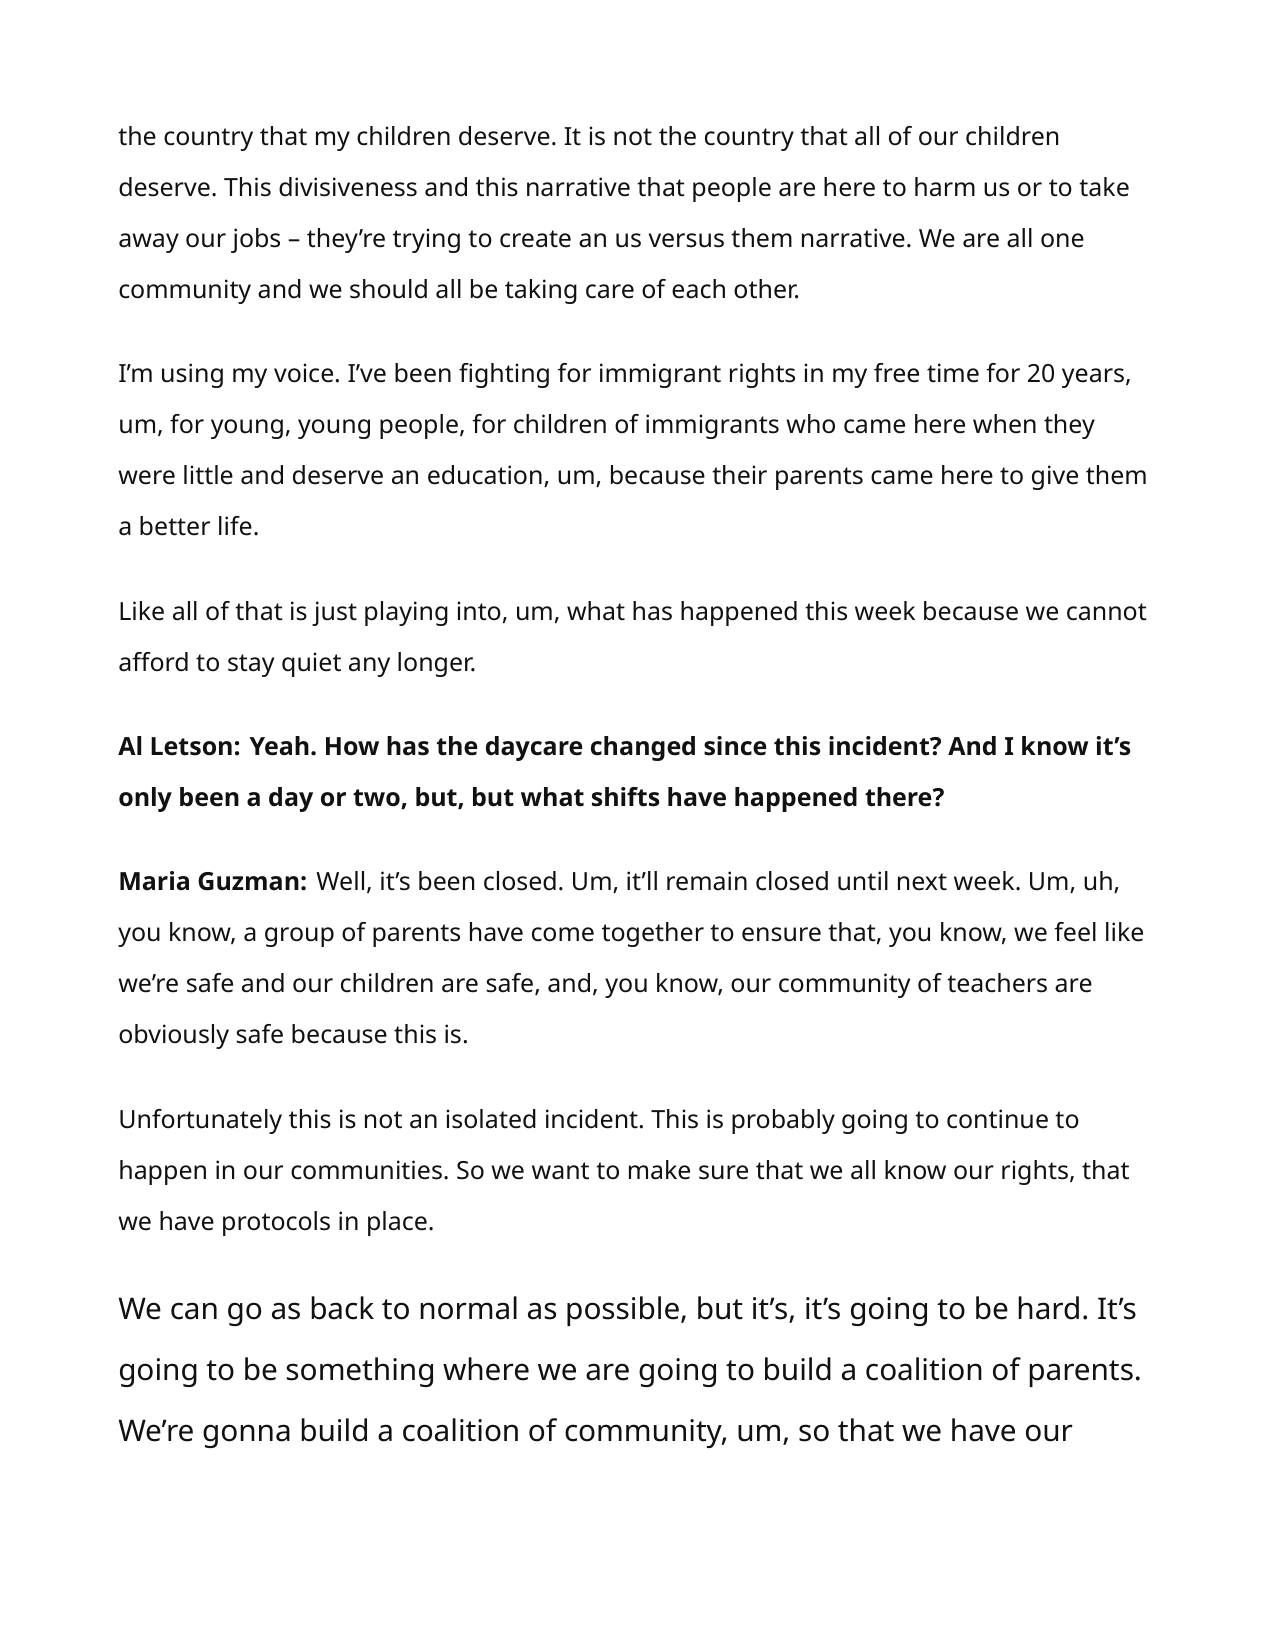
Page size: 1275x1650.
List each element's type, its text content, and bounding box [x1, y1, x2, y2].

text We can go as back to normal as possible, but it’s, it’s going to be hard. It’s going to be something where we are going to build a coalition of parents. We’re gonna build a coalition of community, um, so that we have our [118, 1288, 1157, 1449]
text Maria Guzman: Well, it’s been closed. Um, it’ll remain closed until next week. Um, uh, you know, a group of parents have come together to ensure that, you know, we feel like we’re safe and our children are safe, and, you know, our community of teachers are obviously safe because this is. [118, 864, 1157, 1051]
text Al Letson: Yeah. How has the daycare changed since this incident? And I know it’s only been a day or two, but, but what shifts have happened there? [118, 728, 1157, 814]
text Like all of that is just playing into, um, what has happened this week because we cannot afford to stay quiet any longer. [118, 593, 1157, 678]
text the country that my children deserve. It is not the country that all of our children deserve. This divisiveness and this narrative that people are here to harm us or to take away our jobs – they’re trying to create an us versus them narrative. We are all one community and we should all be taking care of each other. [118, 118, 1157, 305]
text I’m using my voice. I’ve been fighting for immigrant rights in my free time for 20 years, um, for young, young people, for children of immigrants who came here when they were little and deserve an education, um, because their parents came here to give them a better life. [118, 356, 1157, 543]
text Unfortunately this is not an isolated incident. This is probably going to continue to happen in our communities. So we want to make sure that we all know our rights, that we have protocols in place. [118, 1101, 1157, 1238]
